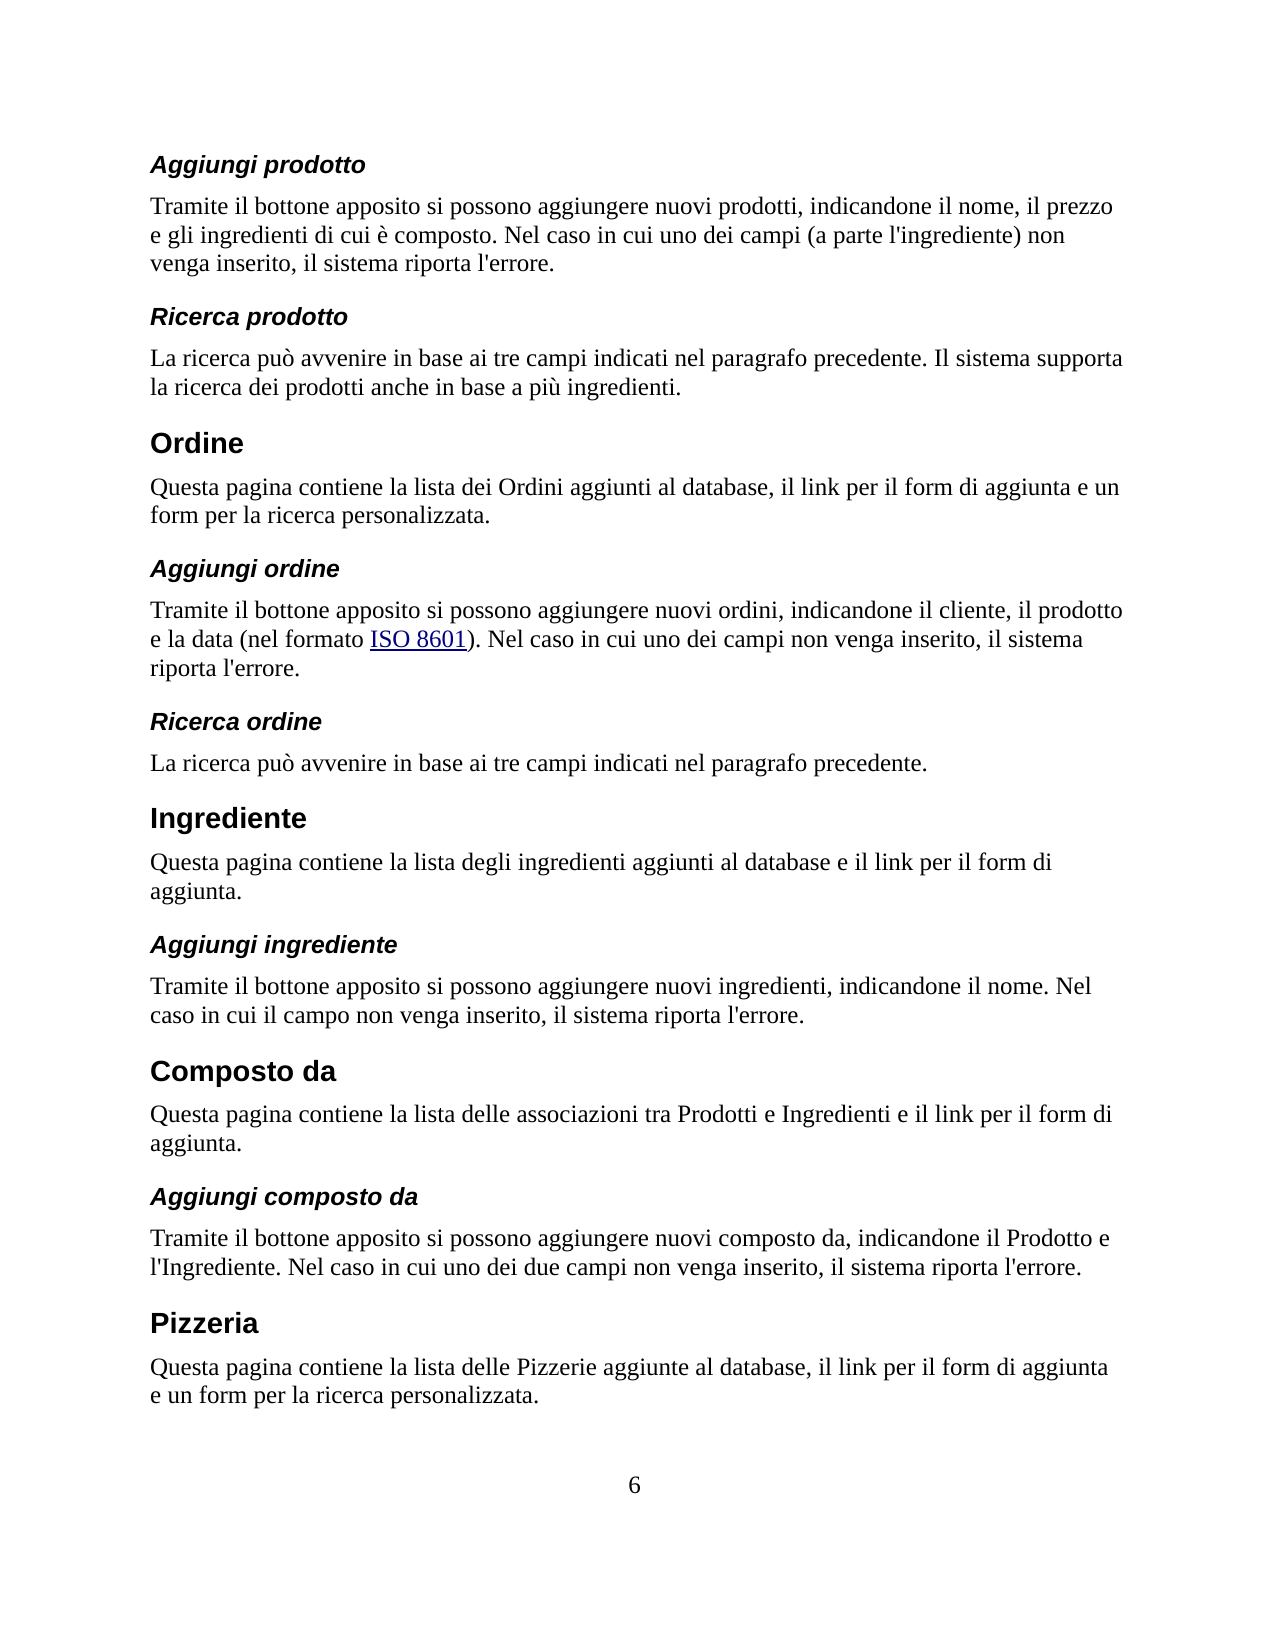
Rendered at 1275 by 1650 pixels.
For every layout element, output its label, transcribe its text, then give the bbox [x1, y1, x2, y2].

text Questa pagina contiene la lista delle associazioni tra Prodotti e Ingredienti e il link per il form di aggiunta. [150, 1099, 1125, 1157]
text La ricerca può avvenire in base ai tre campi indicati nel paragrafo precedente. [150, 748, 1125, 776]
subtitle Ricerca ordine [150, 707, 1125, 735]
text Questa pagina contiene la lista degli ingredienti aggiunti al database e il link per il form di aggiunta. [150, 847, 1125, 905]
text Tramite il bottone apposito si possono aggiungere nuovi ingredienti, indicandone il nome. Nel caso in cui il campo non venga inserito, il sistema riporta l'errore. [150, 971, 1125, 1028]
text Questa pagina contiene la lista dei Ordini aggiunti al database, il link per il form di aggiunta e un form per la ricerca personalizzata. [150, 472, 1125, 529]
subtitle Composto da [150, 1053, 1125, 1087]
text Questa pagina contiene la lista delle Pizzerie aggiunte al database, il link per il form di aggiunta e un form per la ricerca personalizzata. [150, 1352, 1125, 1409]
text Tramite il bottone apposito si possono aggiungere nuovi prodotti, indicandone il nome, il prezzo e gli ingredienti di cui è composto. Nel caso in cui uno dei campi (a parte l'ingrediente) non venga inserito, il sistema riporta l'errore. [150, 191, 1125, 277]
subtitle Ingrediente [150, 801, 1125, 835]
text Tramite il bottone apposito si possono aggiungere nuovi composto da, indicandone il Prodotto e l'Ingrediente. Nel caso in cui uno dei due campi non venga inserito, il sistema riporta l'errore. [150, 1223, 1125, 1281]
text Tramite il bottone apposito si possono aggiungere nuovi ordini, indicandone il cliente, il prodotto e la data (nel formato ISO 8601). Nel caso in cui uno dei campi non venga inserito, il sistema riporta l'errore. [150, 595, 1125, 682]
subtitle Aggiungi prodotto [150, 150, 1125, 178]
subtitle Aggiungi composto da [150, 1182, 1125, 1211]
subtitle Aggiungi ordine [150, 554, 1125, 583]
subtitle Pizzeria [150, 1306, 1125, 1339]
text La ricerca può avvenire in base ai tre campi indicati nel paragrafo precedente. Il sistema supporta la ricerca dei prodotti anche in base a più ingredienti. [150, 343, 1125, 401]
subtitle Ordine [150, 426, 1125, 459]
subtitle Aggiungi ingrediente [150, 930, 1125, 958]
subtitle Ricerca prodotto [150, 302, 1125, 331]
